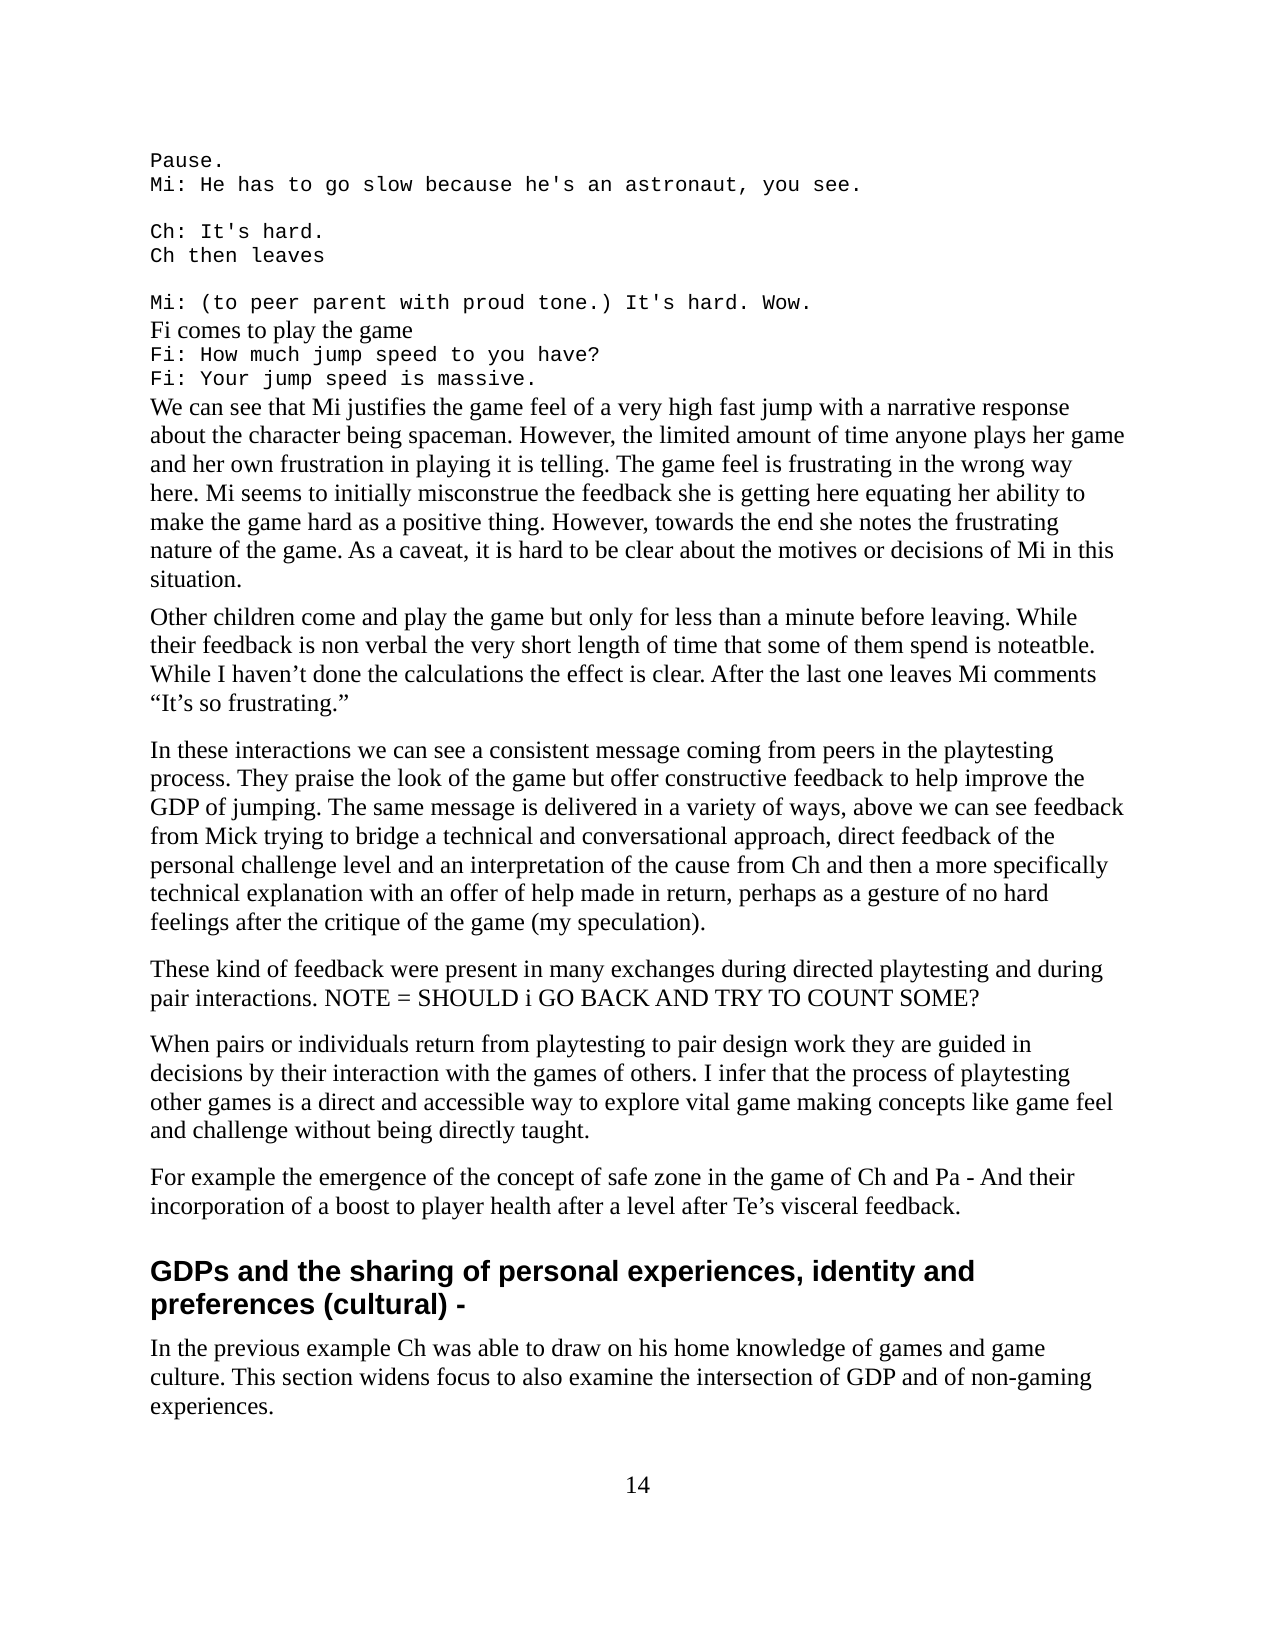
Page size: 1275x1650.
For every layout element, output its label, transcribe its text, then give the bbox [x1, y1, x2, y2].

text Pause. [150, 150, 1125, 174]
text Ch then leaves [150, 244, 1125, 268]
text Fi comes to play the game [150, 316, 1125, 344]
text Fi: How much jump speed to you have? [150, 344, 1125, 368]
text We can see that Mi justifies the game feel of a very high fast jump with a narrative response about the character being spaceman. However, the limited amount of time anyone plays her game and her own frustration in playing it is telling. The game feel is frustrating in the wrong way here. Mi seems to initially misconstrue the feedback she is getting here equating her ability to make the game hard as a positive thing. However, towards the end she notes the frustrating nature of the game. As a caveat, it is hard to be clear about the motives or decisions of Mi in this situation. [150, 392, 1125, 593]
text In the previous example Ch was able to draw on his home knowledge of games and game culture. This section widens focus to also examine the intersection of GDP and of non-gaming experiences. [150, 1333, 1125, 1419]
text These kind of feedback were present in many exchanges during directed playtesting and during pair interactions. NOTE = SHOULD i GO BACK AND TRY TO COUNT SOME? [150, 954, 1125, 1011]
text Mi: He has to go slow because he's an astronaut, you see. [150, 174, 1125, 197]
text For example the emergence of the concept of safe zone in the game of Ch and Pa - And their incorporation of a boost to player health after a level after Te’s visceral feedback. [150, 1162, 1125, 1220]
text Fi: Your jump speed is massive. [150, 368, 1125, 392]
subtitle GDPs and the sharing of personal experiences, identity and preferences (cultural) - [150, 1254, 1125, 1321]
text Mi: (to peer parent with proud tone.) It's hard. Wow. [150, 292, 1125, 316]
text In these interactions we can see a consistent message coming from peers in the playtesting process. They praise the look of the game but offer constructive feedback to help improve the GDP of jumping. The same message is delivered in a variety of ways, above we can see feedback from Mick trying to bridge a technical and conversational approach, direct feedback of the personal challenge level and an interpretation of the cause from Ch and then a more specifically technical explanation with an offer of help made in return, perhaps as a gesture of no hard feelings after the critique of the game (my speculation). [150, 735, 1125, 936]
text When pairs or individuals return from playtesting to pair design work they are guided in decisions by their interaction with the games of others. I infer that the process of playtesting other games is a direct and accessible way to explore vital game making concepts like game feel and challenge without being directly taught. [150, 1029, 1125, 1144]
text Ch: It's hard. [150, 221, 1125, 244]
text Other children come and play the game but only for less than a minute before leaving. While their feedback is non verbal the very short length of time that some of them spend is noteatble. While I haven’t done the calculations the effect is clear. After the last one leaves Mi comments “It’s so frustrating.” [150, 602, 1125, 717]
